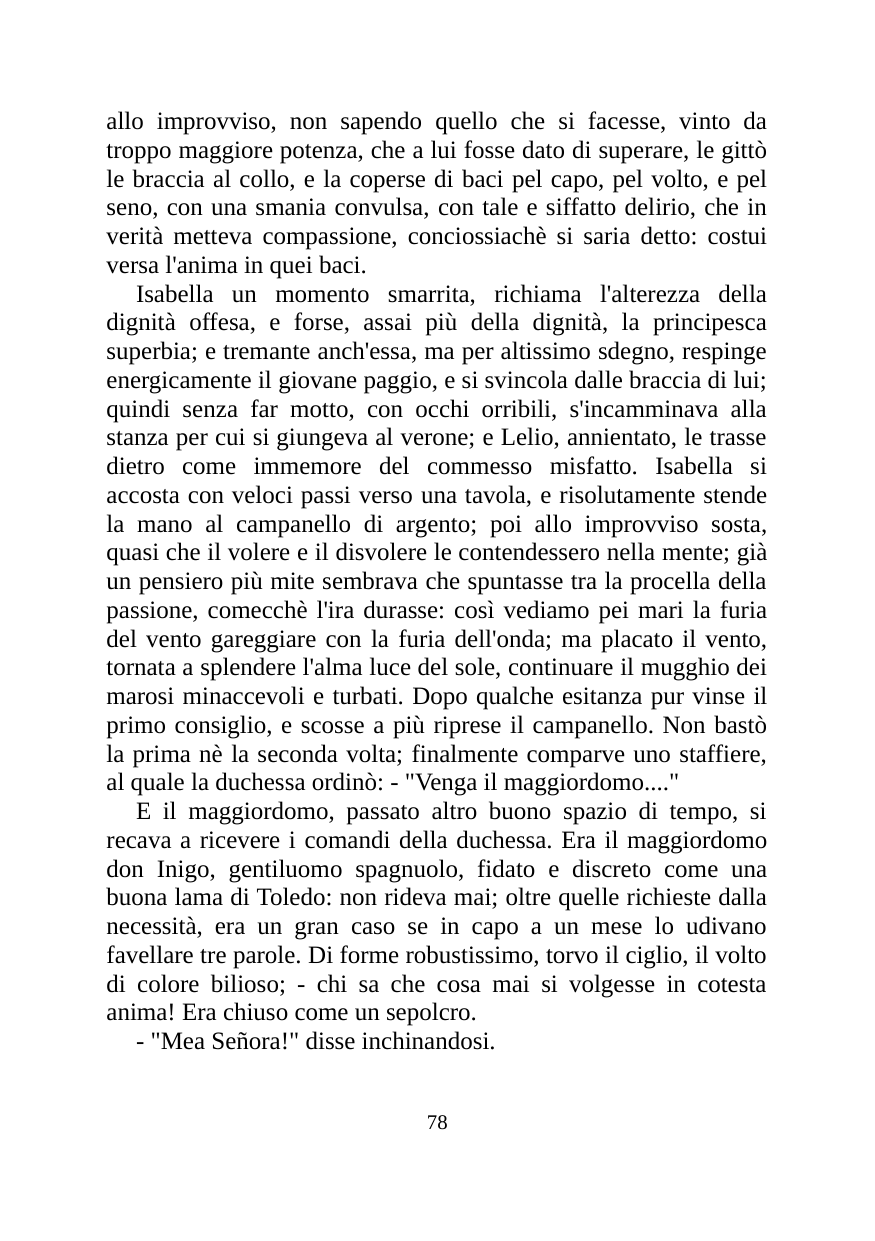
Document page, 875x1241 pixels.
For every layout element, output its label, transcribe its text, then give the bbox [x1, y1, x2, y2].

text allo improvviso, non sapendo quello che si facesse, vinto da troppo maggiore potenza, che a lui fosse dato di superare, le gittò le braccia al collo, e la coperse di baci pel capo, pel volto, e pel seno, con una smania convulsa, con tale e siffatto delirio, che in verità metteva compassione, conciossiachè si saria detto: costui versa l'anima in quei baci. [106, 106, 768, 279]
text Isabella un momento smarrita, richiama l'alterezza della dignità offesa, e forse, assai più della dignità, la principesca superbia; e tremante anch'essa, ma per altissimo sdegno, respinge energicamente il giovane paggio, e si svincola dalle braccia di lui; quindi senza far motto, con occhi orribili, s'incamminava alla stanza per cui si giungeva al verone; e Lelio, annientato, le trasse dietro come immemore del commesso misfatto. Isabella si accosta con veloci passi verso una tavola, e risolutamente stende la mano al campanello di argento; poi allo improvviso sosta, quasi che il volere e il disvolere le contendessero nella mente; già un pensiero più mite sembrava che spuntasse tra la procella della passione, comecchè l'ira durasse: così vediamo pei mari la furia del vento gareggiare con la furia dell'onda; ma placato il vento, tornata a splendere l'alma luce del sole, continuare il mugghio dei marosi minaccevoli e turbati. Dopo qualche esitanza pur vinse il primo consiglio, e scosse a più riprese il campanello. Non bastò la prima nè la seconda volta; finalmente comparve uno staffiere, al quale la duchessa ordinò: - "Venga il maggiordomo...." [106, 279, 768, 796]
text - "Mea Señora!" disse inchinandosi. [106, 1026, 768, 1055]
text E il maggiordomo, passato altro buono spazio di tempo, si recava a ricevere i comandi della duchessa. Era il maggiordomo don Inigo, gentiluomo spagnuolo, fidato e discreto come una buona lama di Toledo: non rideva mai; oltre quelle richieste dalla necessità, era un gran caso se in capo a un mese lo udivano favellare tre parole. Di forme robustissimo, torvo il ciglio, il volto di colore bilioso; - chi sa che cosa mai si volgesse in cotesta anima! Era chiuso come un sepolcro. [106, 796, 768, 1026]
